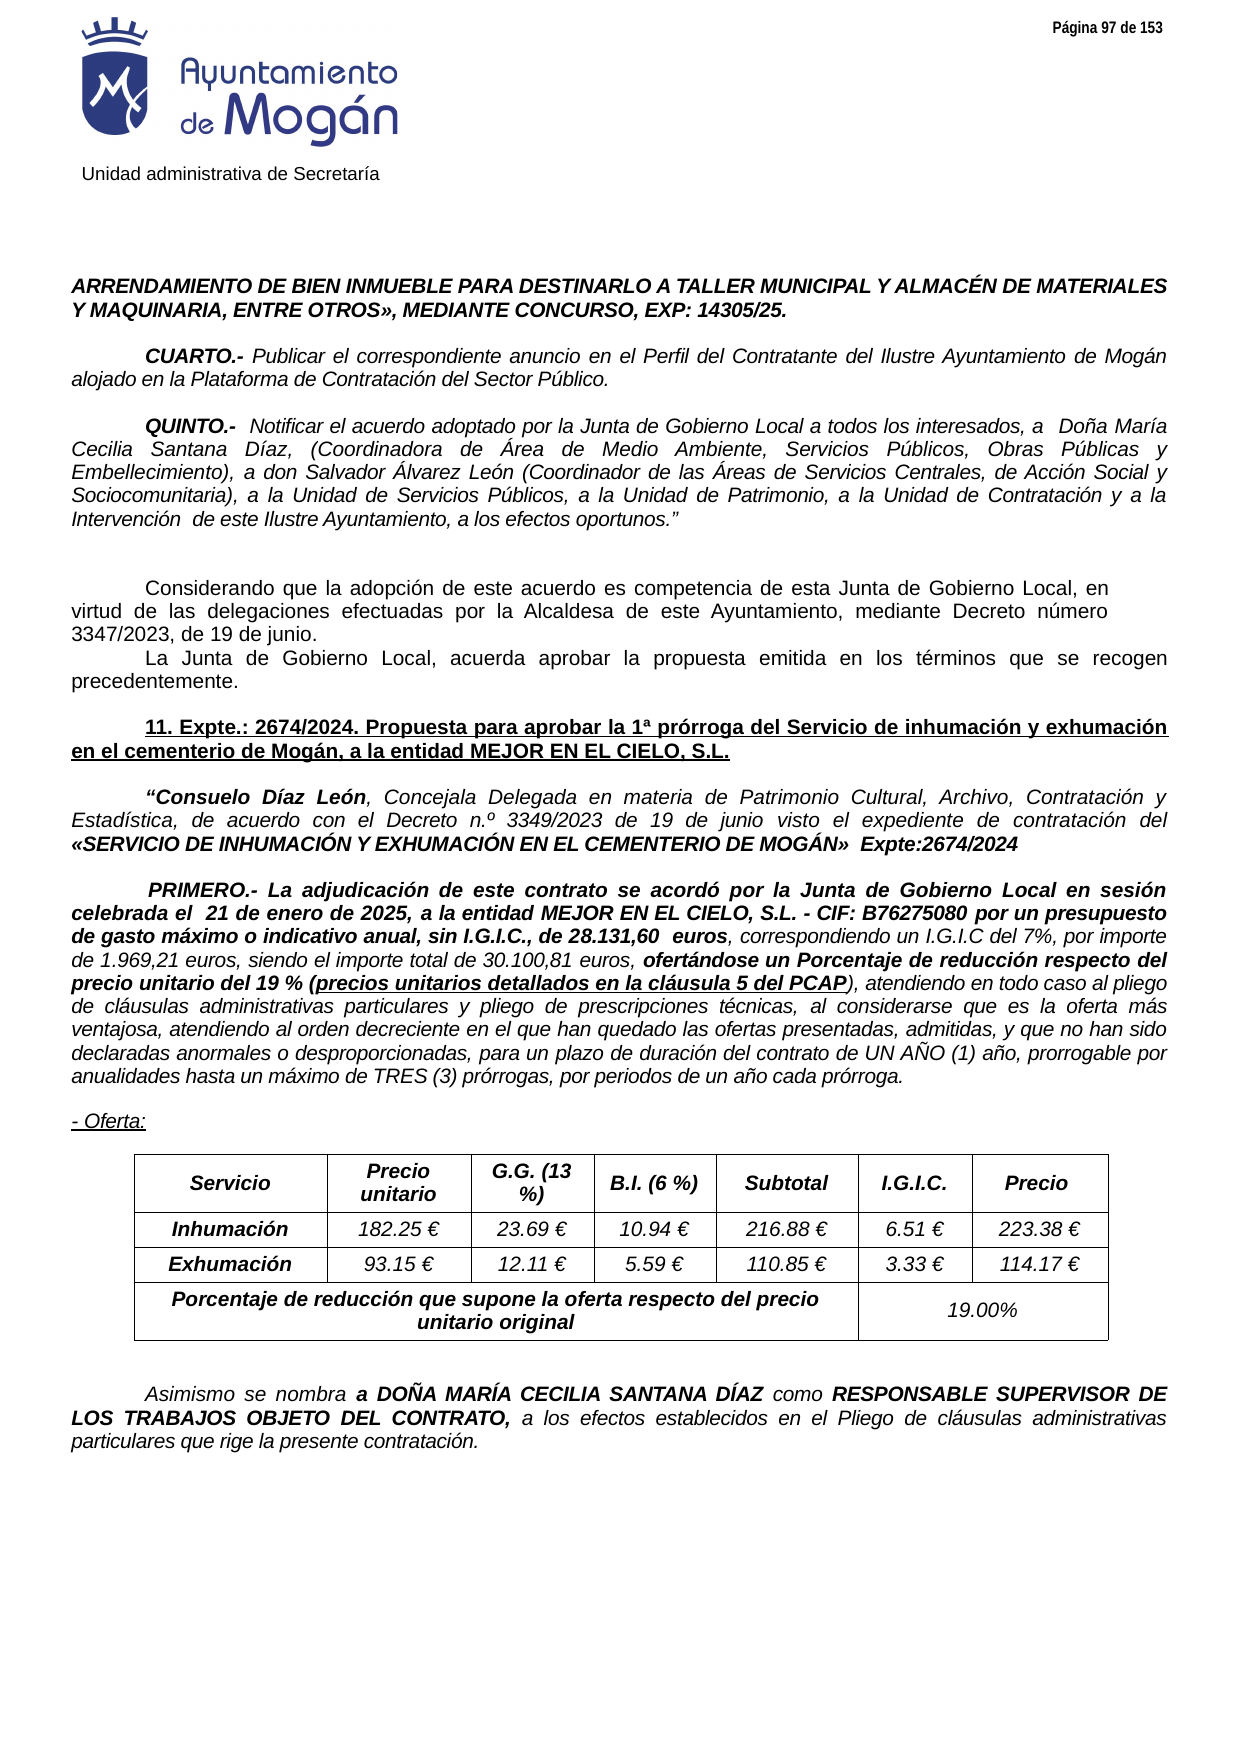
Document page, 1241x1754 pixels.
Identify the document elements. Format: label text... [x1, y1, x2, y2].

table_header G.G. (13 %) [472, 1155, 594, 1212]
table_cell Exhumación [135, 1248, 327, 1282]
text Considerando que la adopción de este acuerdo es competencia de esta Junta de Gobierno Local, en virtud de las delegaciones efectuadas por la Alcaldesa de este Ayuntamiento, mediante Decreto número 3347/2023, de 19 de junio. [71, 577, 1110, 646]
table_cell 93,15 € [328, 1248, 471, 1282]
table_cell 5,59 € [595, 1248, 716, 1282]
text CUARTO.- Publicar el correspondiente anuncio en el Perfil del Contratante del Ilustre Ayuntamiento de Mogán alojado en la Plataforma de Contratación del Sector Público. [71, 344, 1169, 391]
picture [81, 17, 398, 153]
table_cell 19,00% [859, 1283, 1108, 1339]
table_header I.G.I.C. [859, 1155, 972, 1212]
text “Consuelo Díaz León, Concejala Delegada en materia de Patrimonio Cultural, Archivo, Contratación y Estadística, de acuerdo con el Decreto n.º 3349/2023 de 19 de junio visto el expediente de contratación del «SERVICIO DE INHUMACIÓN Y EXHUMACIÓN EN EL CEMENTERIO DE MOGÁN» Expte:2674/2024 [71, 786, 1169, 855]
text - Oferta: [71, 1109, 1169, 1132]
table_cell 110,85 € [717, 1248, 858, 1282]
table_header Precio unitario [328, 1155, 471, 1212]
table_cell Porcentaje de reducción que supone la oferta respecto del precio unitario original [135, 1283, 858, 1339]
table_header Subtotal [717, 1155, 858, 1212]
text La Junta de Gobierno Local, acuerda aprobar la propuesta emitida en los términos que se recogen precedentemente. [71, 646, 1169, 693]
table_cell Inhumación [135, 1213, 327, 1247]
table_cell 23,69 € [472, 1213, 594, 1247]
table_cell 182,25 € [328, 1213, 471, 1247]
table_cell 12,11 € [472, 1248, 594, 1282]
table_cell 6,51 € [859, 1213, 972, 1247]
table_cell 10,94 € [595, 1213, 716, 1247]
table_header Precio [973, 1155, 1108, 1212]
table_cell 3,33 € [859, 1248, 972, 1282]
text 11. Expte.: 2674/2024. Propuesta para aprobar la 1ª prórroga del Servicio de inhumación y exhumación en el cementerio de Mogán, a la entidad MEJOR EN EL CIELO, S.L. [71, 716, 1169, 762]
table_header Servicio [135, 1155, 327, 1212]
table_cell 216,88 € [717, 1213, 858, 1247]
text PRIMERO.- La adjudicación de este contrato se acordó por la Junta de Gobierno Local en sesión celebrada el 21 de enero de 2025, a la entidad MEJOR EN EL CIELO, S.L. - CIF: B76275080 por un presupuesto de gasto máximo o indicativo anual, sin I.G.I.C., de 28.131,60 euros, correspondiendo un I.G.I.C del 7%, por importe de 1.969,21 euros, siendo el importe total de 30.100,81 euros, ofertándose un Porcentaje de reducción respecto del precio unitario del 19 % (precios unitarios detallados en la cláusula 5 del PCAP), atendiendo en todo caso al pliego de cláusulas administrativas particulares y pliego de prescripciones técnicas, al considerarse que es la oferta más ventajosa, atendiendo al orden decreciente en el que han quedado las ofertas presentadas, admitidas, y que no han sido declaradas anormales o desproporcionadas, para un plazo de duración del contrato de UN AÑO (1) año, prorrogable por anualidades hasta un máximo de TRES (3) prórrogas, por periodos de un año cada prórroga. [71, 878, 1169, 1088]
text ARRENDAMIENTO DE BIEN INMUEBLE PARA DESTINARLO A TALLER MUNICIPAL Y ALMACÉN DE MATERIALES Y MAQUINARIA, ENTRE OTROS», MEDIANTE CONCURSO, EXP: 14305/25. [71, 275, 1169, 321]
text QUINTO.- Notificar el acuerdo adoptado por la Junta de Gobierno Local a todos los interesados, a Doña María Cecilia Santana Díaz, (Coordinadora de Área de Medio Ambiente, Servicios Públicos, Obras Públicas y Embellecimiento), a don Salvador Álvarez León (Coordinador de las Áreas de Servicios Centrales, de Acción Social y Sociocomunitaria), a la Unidad de Servicios Públicos, a la Unidad de Patrimonio, a la Unidad de Contratación y a la Intervención de este Ilustre Ayuntamiento, a los efectos oportunos.” [71, 414, 1169, 530]
table_cell 223,38 € [973, 1213, 1108, 1247]
table_header B.I. (6 %) [595, 1155, 716, 1212]
table_cell 114,17 € [973, 1248, 1108, 1282]
text Asimismo se nombra a DOÑA MARÍA CECILIA SANTANA DÍAZ como RESPONSABLE SUPERVISOR DE LOS TRABAJOS OBJETO DEL CONTRATO, a los efectos establecidos en el Pliego de cláusulas administrativas particulares que rige la presente contratación. [71, 1383, 1169, 1452]
